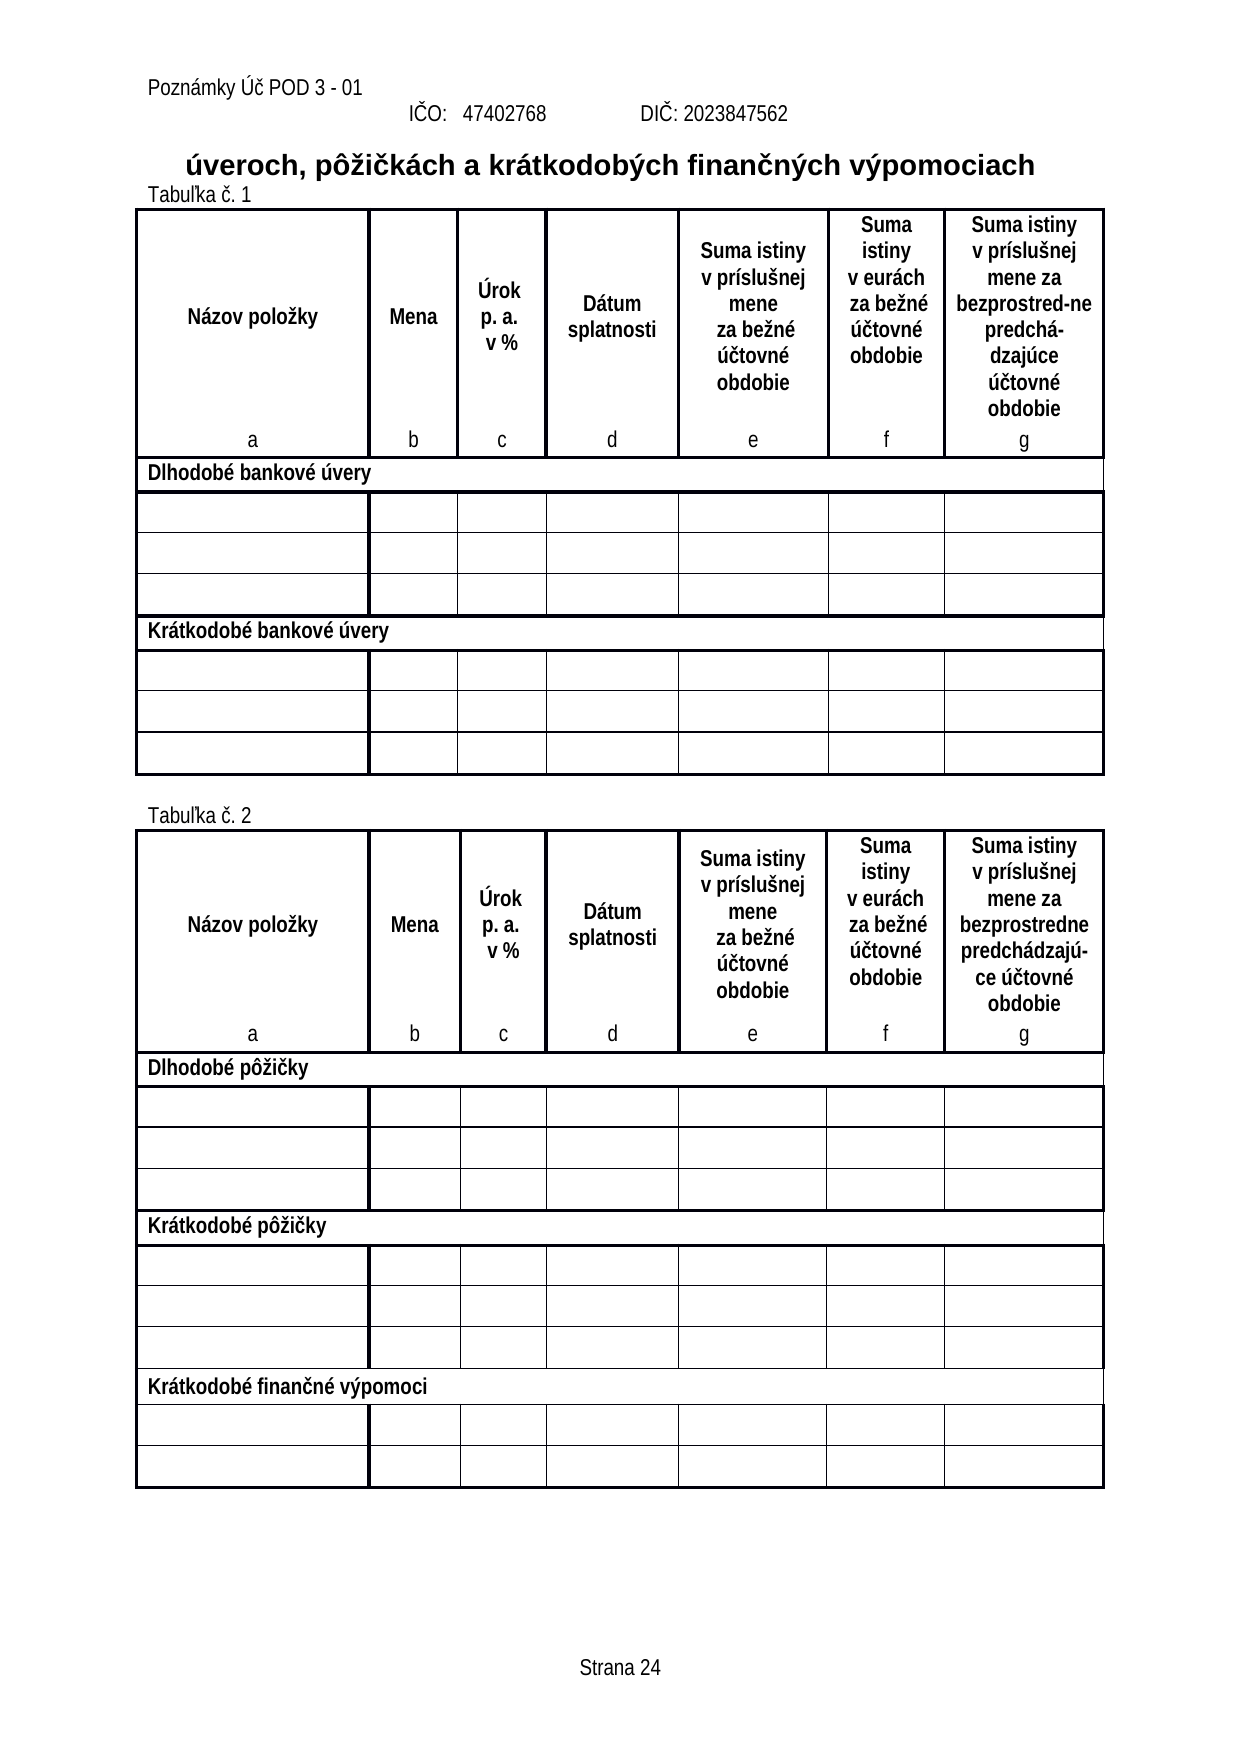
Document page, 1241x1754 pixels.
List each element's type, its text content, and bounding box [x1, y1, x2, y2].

table_header Názov položky [138, 211, 367, 422]
table_cell [371, 574, 457, 614]
table_cell [945, 1286, 1102, 1326]
table_cell [679, 1128, 826, 1168]
table_cell [371, 533, 457, 573]
table_cell [827, 1327, 944, 1367]
table_cell [547, 733, 678, 773]
table_cell [461, 1169, 546, 1209]
table_cell [679, 574, 828, 614]
table_cell [829, 494, 944, 532]
table_cell [458, 574, 546, 614]
table_cell [829, 574, 944, 614]
table_cell [371, 733, 457, 773]
table_cell [547, 1128, 678, 1168]
table_cell [138, 733, 367, 773]
table_cell [371, 494, 457, 532]
table_cell [679, 1446, 826, 1486]
table_cell [945, 691, 1102, 731]
table_cell Dlhodobé pôžičky [138, 1054, 1103, 1085]
table_cell b [371, 422, 456, 456]
table_cell [458, 494, 546, 532]
table_cell [138, 1247, 367, 1285]
table_cell [138, 1128, 367, 1168]
table_cell [547, 1405, 678, 1445]
table_cell a [138, 422, 367, 456]
table_cell [827, 1128, 944, 1168]
table_header Mena [371, 211, 456, 422]
table_cell [371, 1128, 460, 1168]
table_cell [827, 1405, 944, 1445]
table_cell a [138, 1016, 367, 1051]
table_cell [138, 1446, 367, 1486]
table_cell e [680, 422, 827, 456]
table_cell [547, 574, 678, 614]
table_cell [829, 533, 944, 573]
table_cell [945, 1247, 1102, 1285]
table_cell [547, 1446, 678, 1486]
table_header Suma istiny v príslušnej mene za bezprostred-ne predchá-dzajúce účtovné obdobie [946, 211, 1102, 422]
table_cell [679, 733, 828, 773]
table_cell [945, 1446, 1102, 1486]
table_cell [371, 1247, 460, 1285]
table_cell [458, 652, 546, 690]
table_cell [829, 691, 944, 731]
text Tabuľka č. 2 [148, 802, 1092, 829]
table_cell [679, 652, 828, 690]
table_cell [461, 1446, 546, 1486]
table_header Suma istiny v príslušnej mene za bežné účtovné obdobie [680, 211, 827, 422]
table_cell [138, 533, 367, 573]
table_cell [679, 1247, 826, 1285]
table_cell [827, 1286, 944, 1326]
table_cell [371, 1327, 460, 1367]
table_cell [945, 1327, 1102, 1367]
table_cell [829, 733, 944, 773]
table_cell Krátkodobé pôžičky [138, 1212, 1103, 1243]
table_cell [829, 652, 944, 690]
table_header Suma istiny v eurách za bežné účtovné obdobie [830, 211, 943, 422]
table_cell [461, 1405, 546, 1445]
table_cell [945, 574, 1102, 614]
table_header Suma istiny v príslušnej mene za bezprostredne predchádzajú-ce účtovné obdobie [946, 832, 1102, 1016]
table_cell [679, 533, 828, 573]
text Tabuľka č. 1 [148, 181, 1092, 208]
table_cell [679, 494, 828, 532]
table_cell [827, 1446, 944, 1486]
table_cell [945, 1088, 1102, 1126]
table_header Mena [371, 832, 459, 1016]
table_cell [547, 1169, 678, 1209]
title úveroch, pôžičkách a krátkodobých finančných výpomociach [148, 148, 1092, 181]
table_cell [945, 1405, 1102, 1445]
table_cell [547, 533, 678, 573]
table_header Úrok p. a. v % [459, 211, 544, 422]
table_header Dátum splatnosti [548, 211, 677, 422]
table_cell [371, 691, 457, 731]
table_cell [547, 1286, 678, 1326]
table_cell [945, 733, 1102, 773]
table_cell [138, 1405, 367, 1445]
table_cell d [548, 422, 677, 456]
table_cell [371, 652, 457, 690]
table_cell [458, 533, 546, 573]
table_cell [371, 1088, 460, 1126]
table_cell [461, 1286, 546, 1326]
table_cell [945, 1128, 1102, 1168]
table_cell [945, 494, 1102, 532]
table_cell [458, 733, 546, 773]
table_cell [138, 691, 367, 731]
table_cell [547, 652, 678, 690]
table_cell [461, 1327, 546, 1367]
table_cell d [548, 1016, 677, 1051]
table_cell [945, 652, 1102, 690]
table_cell [547, 1088, 678, 1126]
table_cell [679, 1088, 826, 1126]
table_cell [827, 1169, 944, 1209]
table_cell [138, 1286, 367, 1326]
table_cell [371, 1169, 460, 1209]
table_cell [679, 1169, 826, 1209]
table_cell [547, 494, 678, 532]
table_cell [679, 691, 828, 731]
table_cell b [371, 1016, 459, 1051]
table_cell [138, 1088, 367, 1126]
table_cell Krátkodobé bankové úvery [138, 618, 1103, 649]
table_cell [138, 494, 367, 532]
table_cell [679, 1405, 826, 1445]
table_cell [138, 1327, 367, 1367]
table_cell g [946, 422, 1102, 456]
table_cell [138, 1169, 367, 1209]
table_cell [371, 1286, 460, 1326]
table_cell [461, 1247, 546, 1285]
table_cell [827, 1247, 944, 1285]
table_cell [679, 1327, 826, 1367]
table_cell [547, 691, 678, 731]
table_cell f [830, 422, 943, 456]
table_cell [371, 1446, 460, 1486]
table_cell c [459, 422, 544, 456]
table_cell Dlhodobé bankové úvery [138, 459, 1103, 490]
table_header Suma istiny v príslušnej mene za bežné účtovné obdobie [681, 832, 825, 1016]
table_cell e [681, 1016, 825, 1051]
table_header Dátum splatnosti [548, 832, 677, 1016]
table_cell [827, 1088, 944, 1126]
table_cell Krátkodobé finančné výpomoci [138, 1369, 1103, 1403]
table_cell [461, 1128, 546, 1168]
table_cell [371, 1405, 460, 1445]
table_cell [547, 1247, 678, 1285]
table_cell [458, 691, 546, 731]
table_header Úrok p. a. v % [462, 832, 544, 1016]
table_cell g [946, 1016, 1102, 1051]
table_cell [945, 1169, 1102, 1209]
table_cell f [828, 1016, 943, 1051]
table_cell [547, 1327, 678, 1367]
table_cell [679, 1286, 826, 1326]
table_cell [138, 652, 367, 690]
table_cell [138, 574, 367, 614]
table_header Názov položky [138, 832, 367, 1016]
table_cell c [462, 1016, 544, 1051]
table_header Suma istiny v eurách za bežné účtovné obdobie [828, 832, 943, 1016]
table_cell [945, 533, 1102, 573]
table_cell [461, 1088, 546, 1126]
